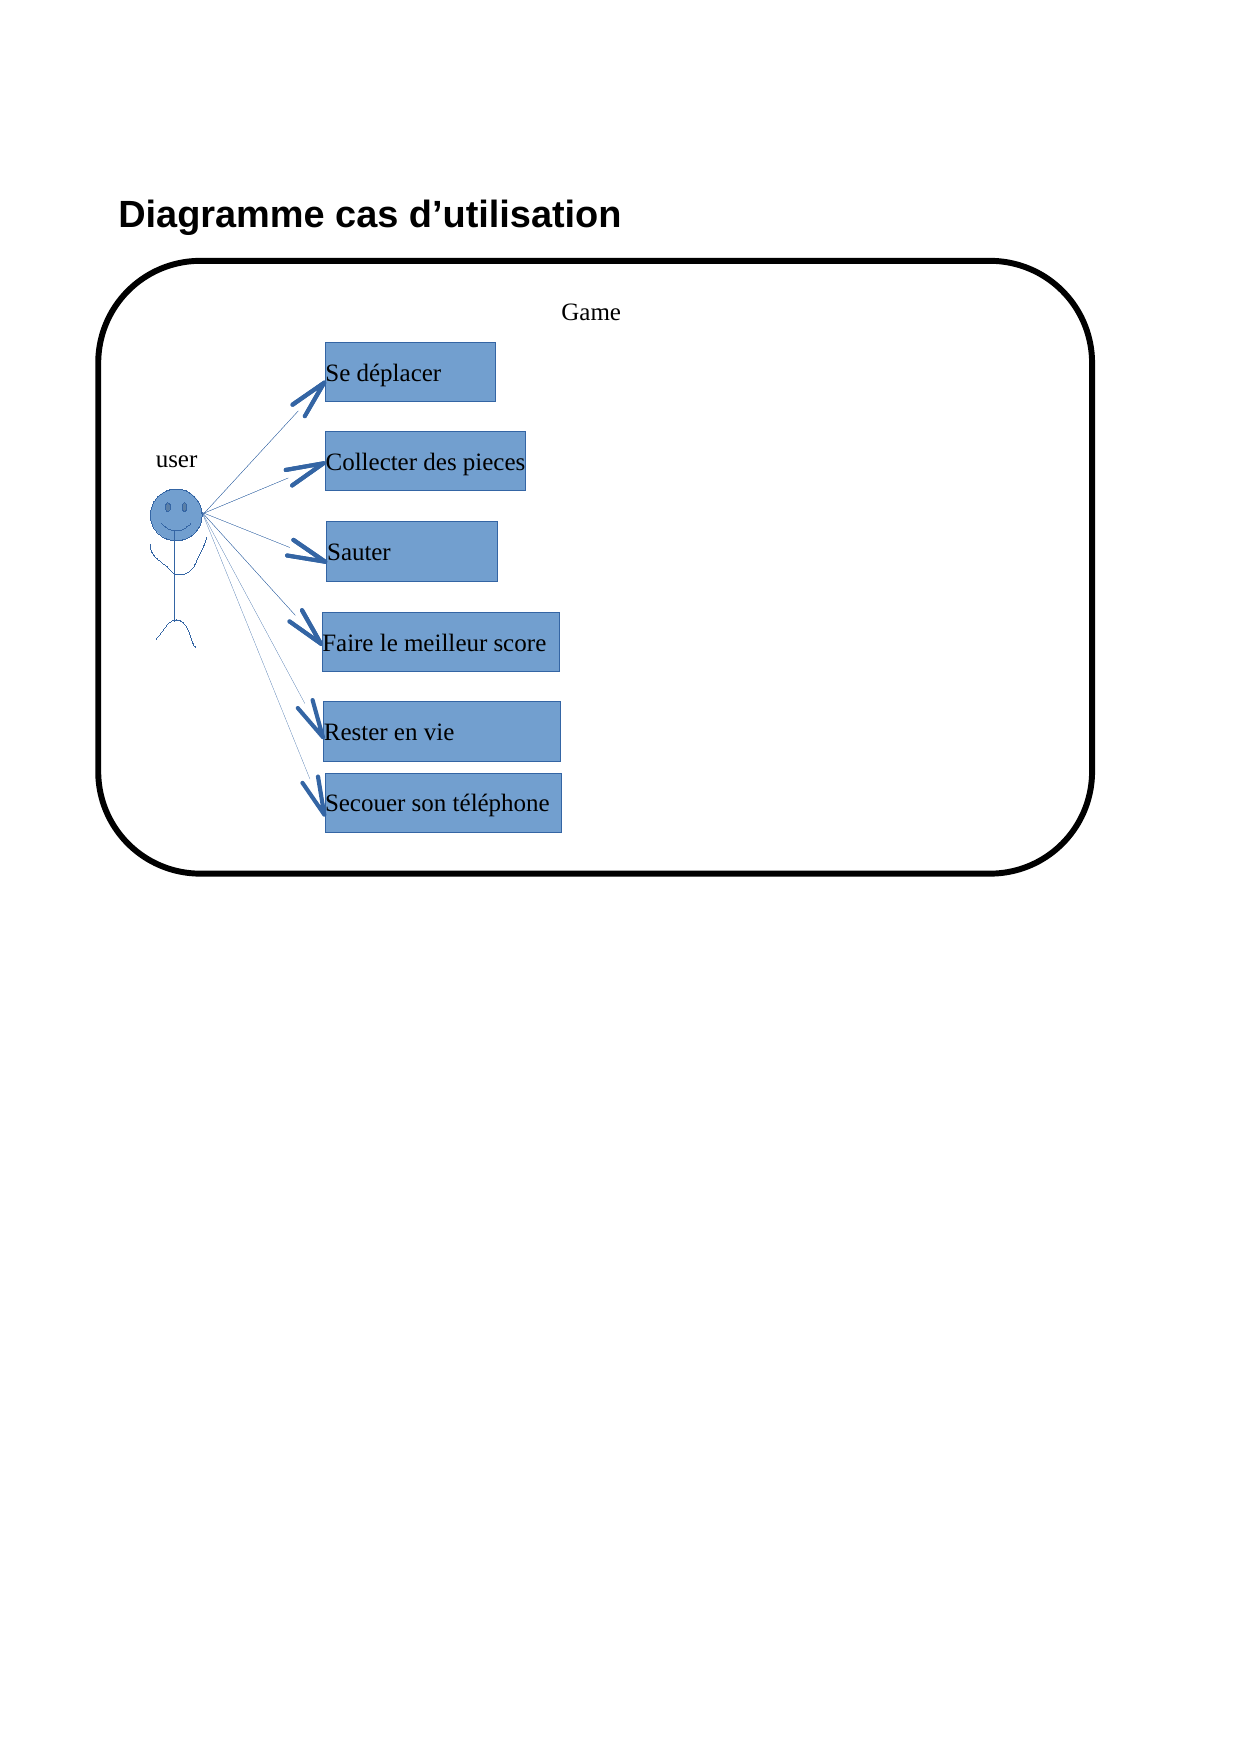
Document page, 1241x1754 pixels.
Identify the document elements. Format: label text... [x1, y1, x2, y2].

subtitle Diagramme cas d’utilisation [118, 192, 1122, 236]
text [1096, 444, 1122, 473]
text [526, 444, 1089, 473]
text [1073, 297, 1122, 326]
text Game [118, 297, 1081, 326]
text user [118, 444, 266, 473]
text [243, 444, 325, 473]
